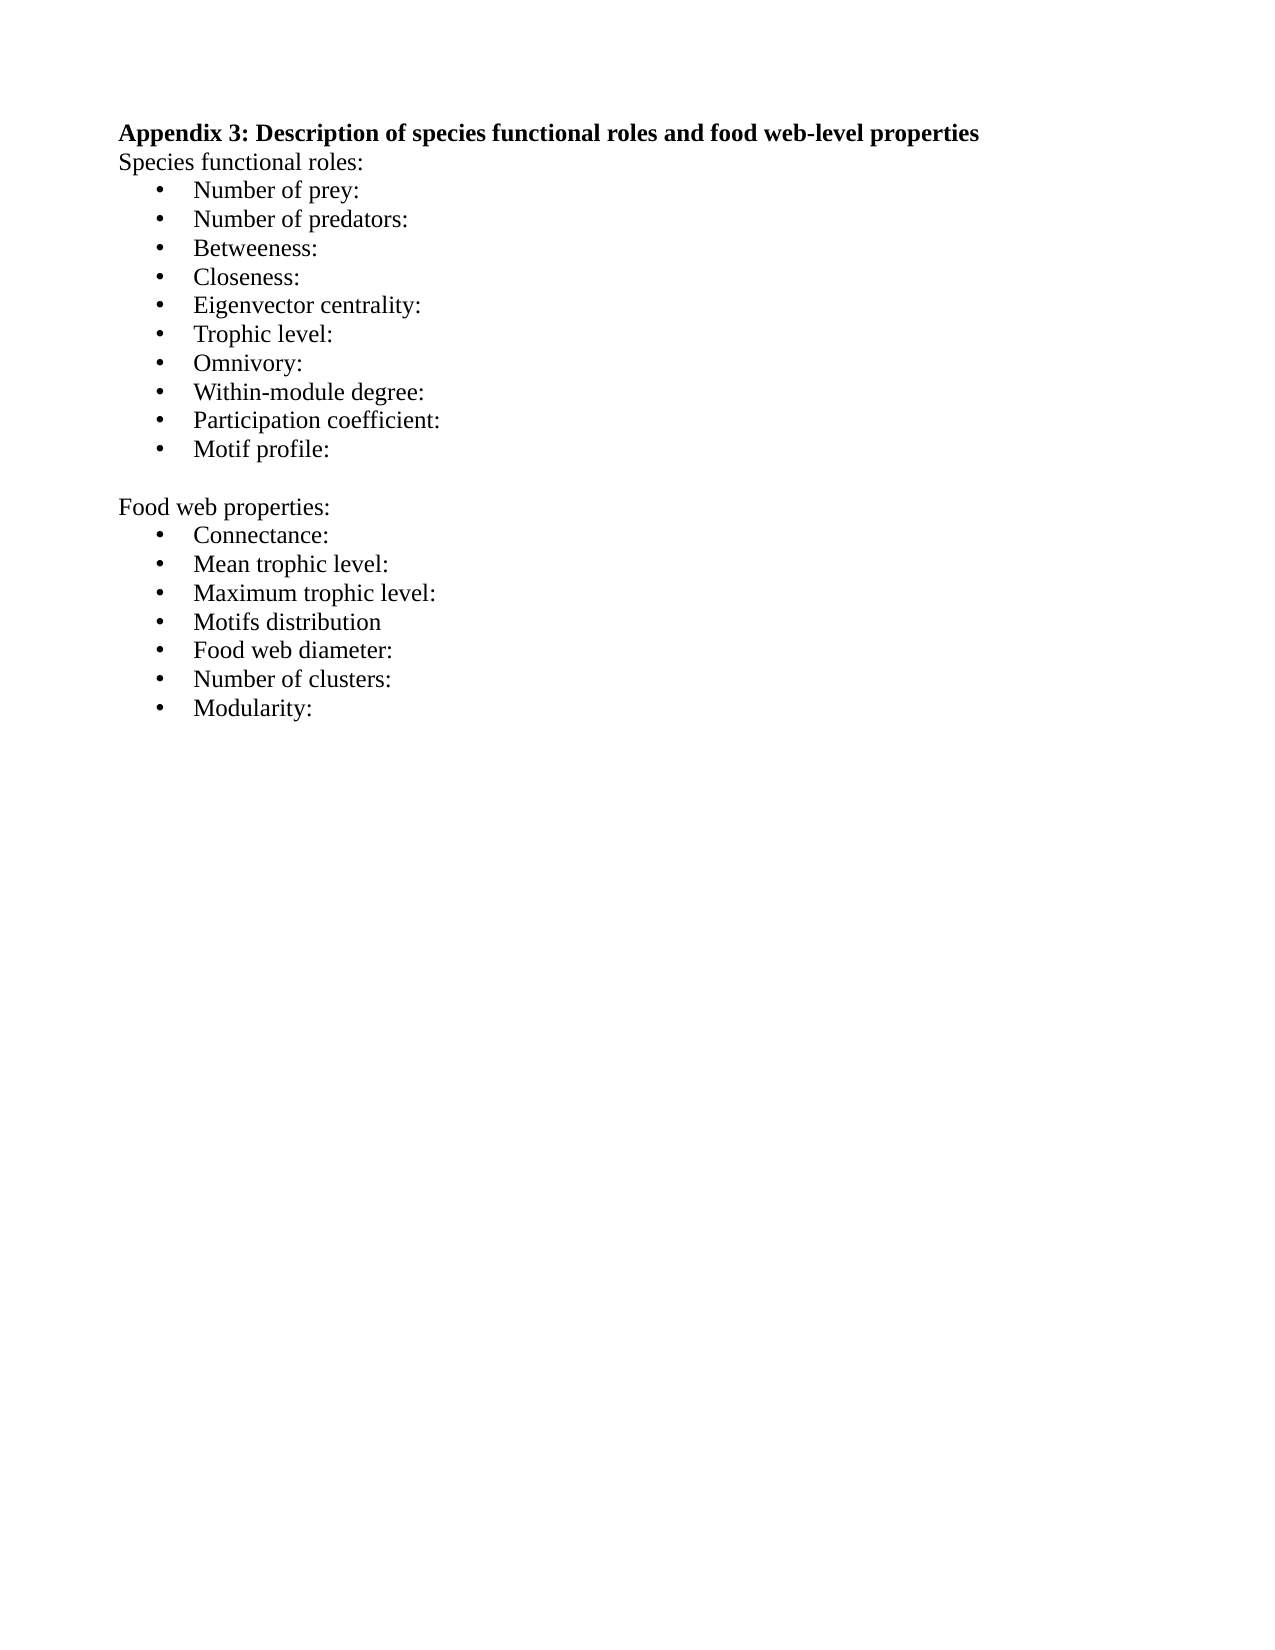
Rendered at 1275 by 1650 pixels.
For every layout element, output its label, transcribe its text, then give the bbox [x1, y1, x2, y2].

list Motif profile: [156, 434, 1157, 463]
list Trophic level: [156, 319, 1157, 348]
list Participation coefficient: [156, 406, 1157, 434]
text Species functional roles: [118, 147, 1157, 176]
text Food web properties: [118, 492, 1157, 521]
list Number of predators: [156, 204, 1157, 233]
list Betweeness: [156, 233, 1157, 262]
list Closeness: [156, 262, 1157, 291]
list Mean trophic level: [156, 549, 1157, 578]
list Connectance: [156, 521, 1157, 549]
list Eigenvector centrality: [156, 291, 1157, 319]
text Appendix 3: Description of species functional roles and food web-level properties [118, 118, 1157, 147]
list Maximum trophic level: [156, 578, 1157, 607]
list Omnivory: [156, 348, 1157, 377]
list Number of prey: [156, 176, 1157, 204]
list Food web diameter: [156, 636, 1157, 664]
list Within-module degree: [156, 377, 1157, 406]
list Motifs distribution [156, 607, 1157, 636]
list Number of clusters: [156, 664, 1157, 693]
list Modularity: [156, 693, 1157, 722]
